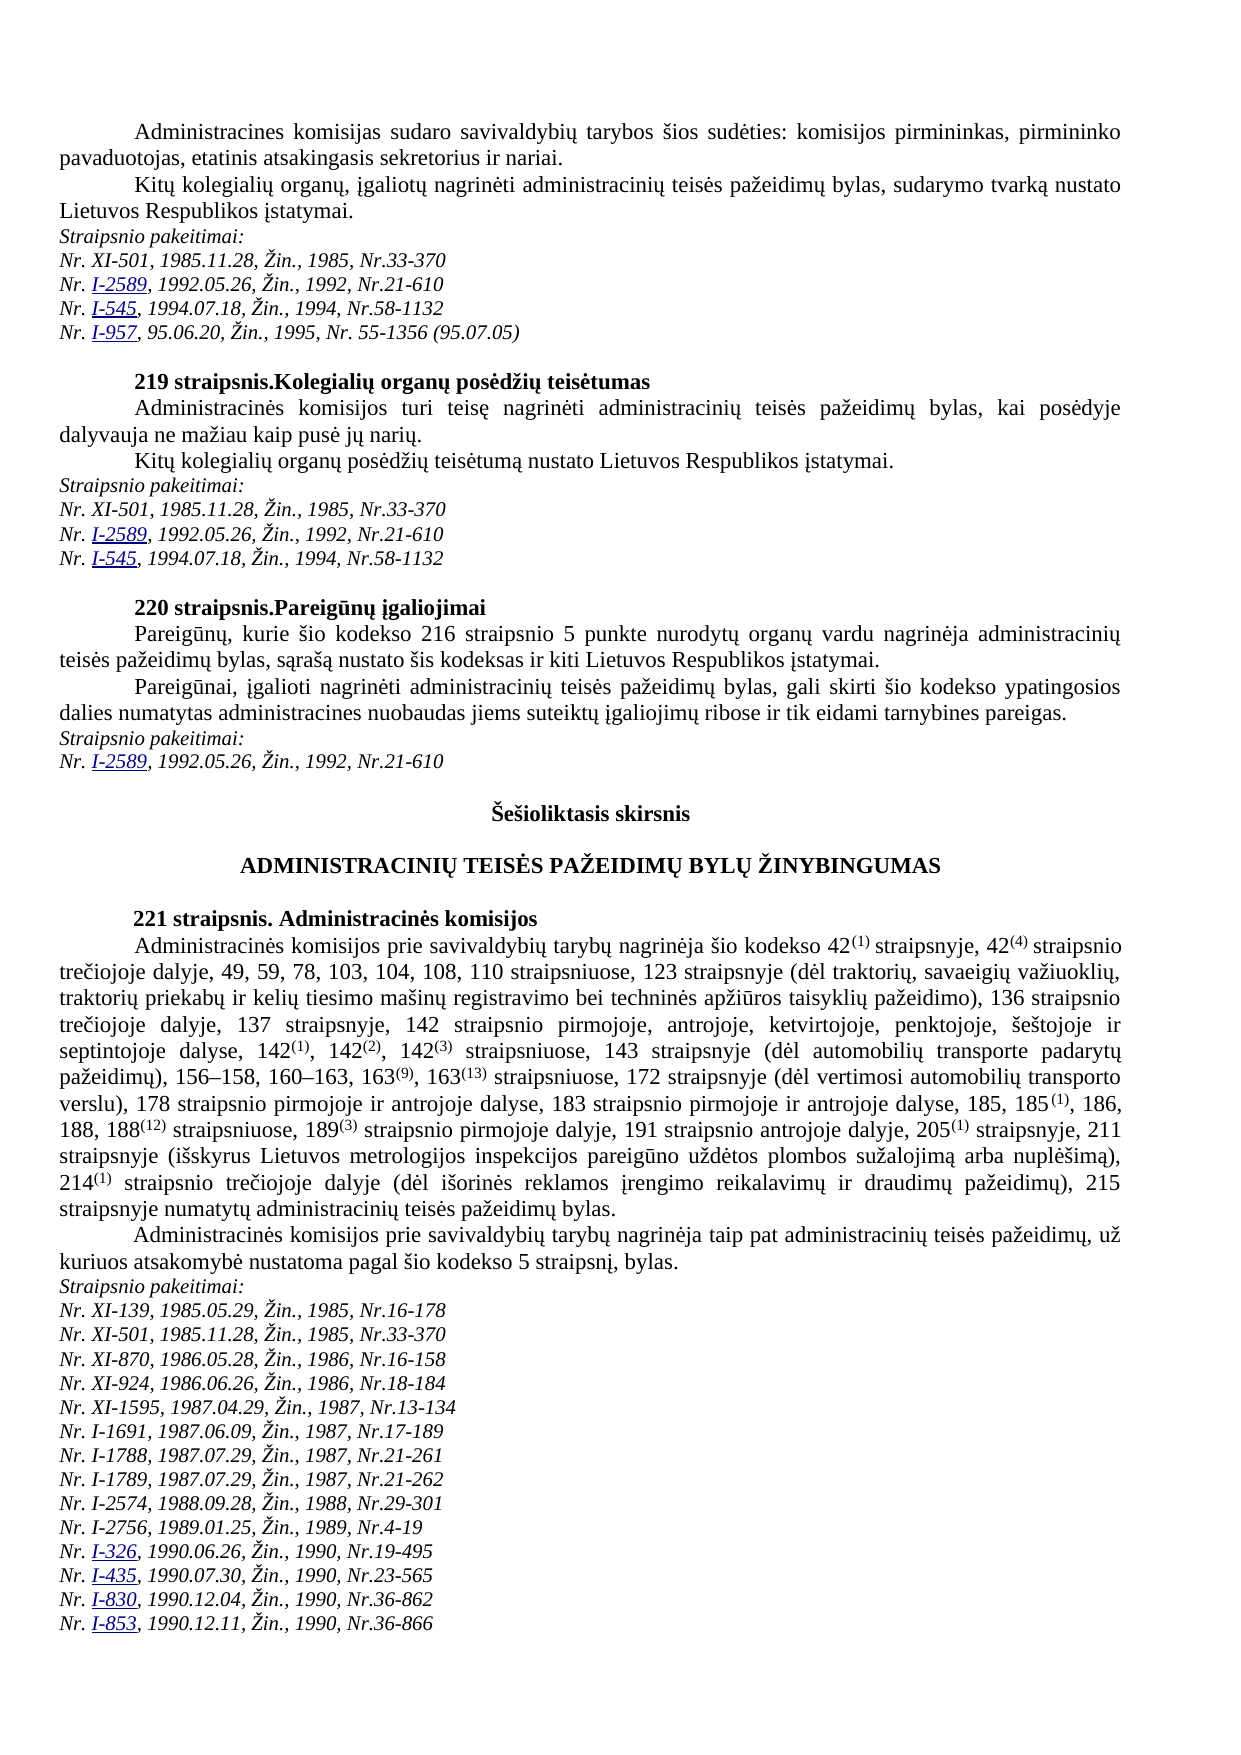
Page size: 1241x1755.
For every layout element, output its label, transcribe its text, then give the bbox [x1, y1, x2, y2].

text Pareigūnų, kurie šio kodekso 216 straipsnio 5 punkte nurodytų organų vardu nagrinėja administracinių teisės pažeidimų bylas, sąrašą nustato šis kodeksas ir kiti Lietuvos Respublikos įstatymai. [59, 620, 1122, 673]
text Straipsnio pakeitimai: [59, 1274, 1122, 1298]
text Administracinės komisijos turi teisę nagrinėti administracinių teisės pažeidimų bylas, kai posėdyje dalyvauja ne mažiau kaip pusė jų narių. [59, 394, 1122, 447]
text Nr. I-2756, 1989.01.25, Žin., 1989, Nr.4-19 [59, 1515, 1122, 1539]
text Straipsnio pakeitimai: [59, 725, 1122, 749]
text Administracines komisijas sudaro savivaldybių tarybos šios sudėties: komisijos pirmininkas, pirmininko pavaduotojas, etatinis atsakingasis sekretorius ir nariai. [59, 118, 1122, 171]
text Nr. XI-924, 1986.06.26, Žin., 1986, Nr.18-184 [59, 1371, 1122, 1394]
text Nr. I-545, 1994.07.18, Žin., 1994, Nr.58-1132 [59, 296, 1122, 320]
text Nr. I-830, 1990.12.04, Žin., 1990, Nr.36-862 [59, 1587, 1122, 1611]
text Nr. XI-501, 1985.11.28, Žin., 1985, Nr.33-370 [59, 1322, 1122, 1346]
text Nr. I-2589, 1992.05.26, Žin., 1992, Nr.21-610 [59, 521, 1122, 546]
text Nr. I-2589, 1992.05.26, Žin., 1992, Nr.21-610 [59, 749, 1122, 773]
text Nr. I-2574, 1988.09.28, Žin., 1988, Nr.29-301 [59, 1491, 1122, 1515]
text Šešioliktasis skirsnis [59, 800, 1122, 826]
text Nr. XI-501, 1985.11.28, Žin., 1985, Nr.33-370 [59, 497, 1122, 521]
text Nr. XI-501, 1985.11.28, Žin., 1985, Nr.33-370 [59, 248, 1122, 272]
text Nr. XI-139, 1985.05.29, Žin., 1985, Nr.16-178 [59, 1298, 1122, 1322]
text 220 straipsnis.Pareigūnų įgaliojimai [59, 594, 1122, 620]
text Nr. XI-1595, 1987.04.29, Žin., 1987, Nr.13-134 [59, 1394, 1122, 1419]
text Nr. I-1691, 1987.06.09, Žin., 1987, Nr.17-189 [59, 1419, 1122, 1443]
text Nr. I-1788, 1987.07.29, Žin., 1987, Nr.21-261 [59, 1443, 1122, 1467]
text Administracinės komisijos prie savivaldybių tarybų nagrinėja taip pat administracinių teisės pažeidimų, už kuriuos atsakomybė nustatoma pagal šio kodekso 5 straipsnį, bylas. [59, 1222, 1122, 1274]
text ADMINISTRACINIŲ TEISĖS PAŽEIDIMŲ BYLŲ ŽINYBINGUMAS [59, 853, 1122, 879]
text Straipsnio pakeitimai: [59, 223, 1122, 248]
text Nr. I-853, 1990.12.11, Žin., 1990, Nr.36-866 [59, 1611, 1122, 1635]
text Nr. I-545, 1994.07.18, Žin., 1994, Nr.58-1132 [59, 546, 1122, 569]
text Nr. I-326, 1990.06.26, Žin., 1990, Nr.19-495 [59, 1539, 1122, 1563]
text Nr. I-957, 95.06.20, Žin., 1995, Nr. 55-1356 (95.07.05) [59, 320, 1122, 344]
text Nr. I-1789, 1987.07.29, Žin., 1987, Nr.21-262 [59, 1467, 1122, 1491]
text Kitų kolegialių organų posėdžių teisėtumą nustato Lietuvos Respublikos įstatymai. [59, 447, 1122, 473]
text Nr. I-2589, 1992.05.26, Žin., 1992, Nr.21-610 [59, 272, 1122, 296]
text Nr. I-435, 1990.07.30, Žin., 1990, Nr.23-565 [59, 1563, 1122, 1587]
text Kitų kolegialių organų, įgaliotų nagrinėti administracinių teisės pažeidimų bylas, sudarymo tvarką nustato Lietuvos Respublikos įstatymai. [59, 171, 1122, 223]
text 219 straipsnis.Kolegialių organų posėdžių teisėtumas [59, 368, 1122, 394]
text Administracinės komisijos prie savivaldybių tarybų nagrinėja šio kodekso 42(1) straipsnyje, 42(4) straipsnio trečiojoje dalyje, 49, 59, 78, 103, 104, 108, 110 straipsniuose, 123 straipsnyje (dėl traktorių, savaeigių važiuoklių, traktorių priekabų ir kelių tiesimo mašinų registravimo bei techninės apžiūros taisyklių pažeidimo), 136 straipsnio trečiojoje dalyje, 137 straipsnyje, 142 straipsnio pirmojoje, antrojoje, ketvirtojoje, penktojoje, šeštojoje ir septintojoje dalyse, 142(1), 142(2), 142(3) straipsniuose, 143 straipsnyje (dėl automobilių transporte padarytų pažeidimų), 156–158, 160–163, 163(9), 163(13) straipsniuose, 172 straipsnyje (dėl vertimosi automobilių transporto verslu), 178 straipsnio pirmojoje ir antrojoje dalyse, 183 straipsnio pirmojoje ir antrojoje dalyse, 185, 185(1), 186, 188, 188(12) straipsniuose, 189(3) straipsnio pirmojoje dalyje, 191 straipsnio antrojoje dalyje, 205(1) straipsnyje, 211 straipsnyje (išskyrus Lietuvos metrologijos inspekcijos pareigūno uždėtos plombos sužalojimą arba nuplėšimą), 214(1) straipsnio trečiojoje dalyje (dėl išorinės reklamos įrengimo reikalavimų ir draudimų pažeidimų), 215 straipsnyje numatytų administracinių teisės pažeidimų bylas. [59, 932, 1122, 1222]
text 221 straipsnis. Administracinės komisijos [59, 905, 1122, 932]
text Pareigūnai, įgalioti nagrinėti administracinių teisės pažeidimų bylas, gali skirti šio kodekso ypatingosios dalies numatytas administracines nuobaudas jiems suteiktų įgaliojimų ribose ir tik eidami tarnybines pareigas. [59, 673, 1122, 725]
text Straipsnio pakeitimai: [59, 473, 1122, 497]
text Nr. XI-870, 1986.05.28, Žin., 1986, Nr.16-158 [59, 1346, 1122, 1371]
